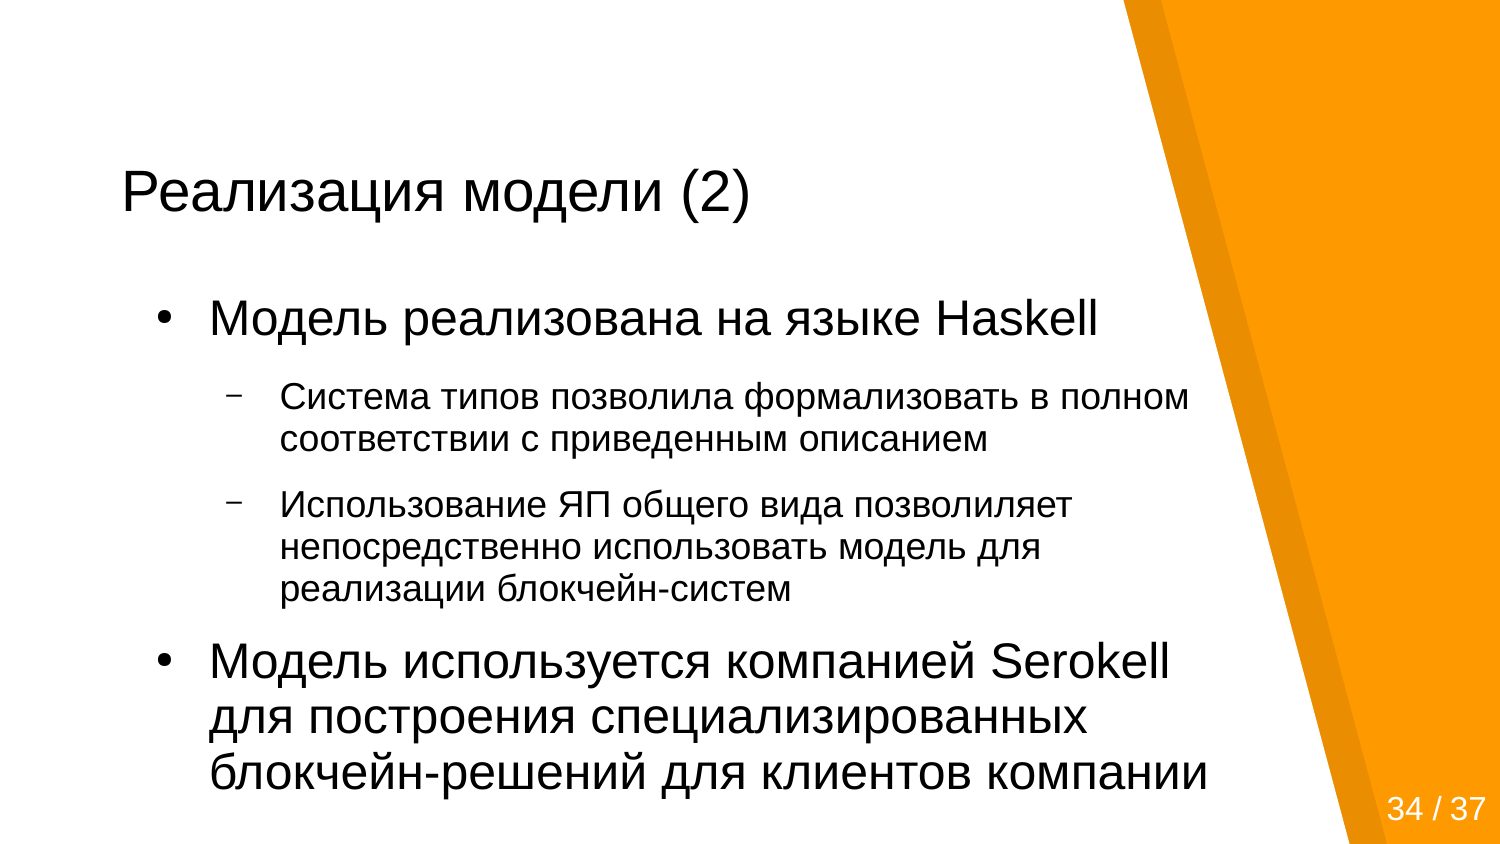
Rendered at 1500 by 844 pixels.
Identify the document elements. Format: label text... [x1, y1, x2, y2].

list Модель реализована на языке Haskell Система типов позволила формализовать в полном соответствии с приведенным описанием Использование ЯП общего вида позволиляет непосредственно использовать модель для реализации блокчейн-систем Модель используется компанией Serokell для построения специализированных блокчейн-решений для клиентов компании [137, 290, 1241, 820]
title Реализация модели (2) [121, 125, 1087, 256]
